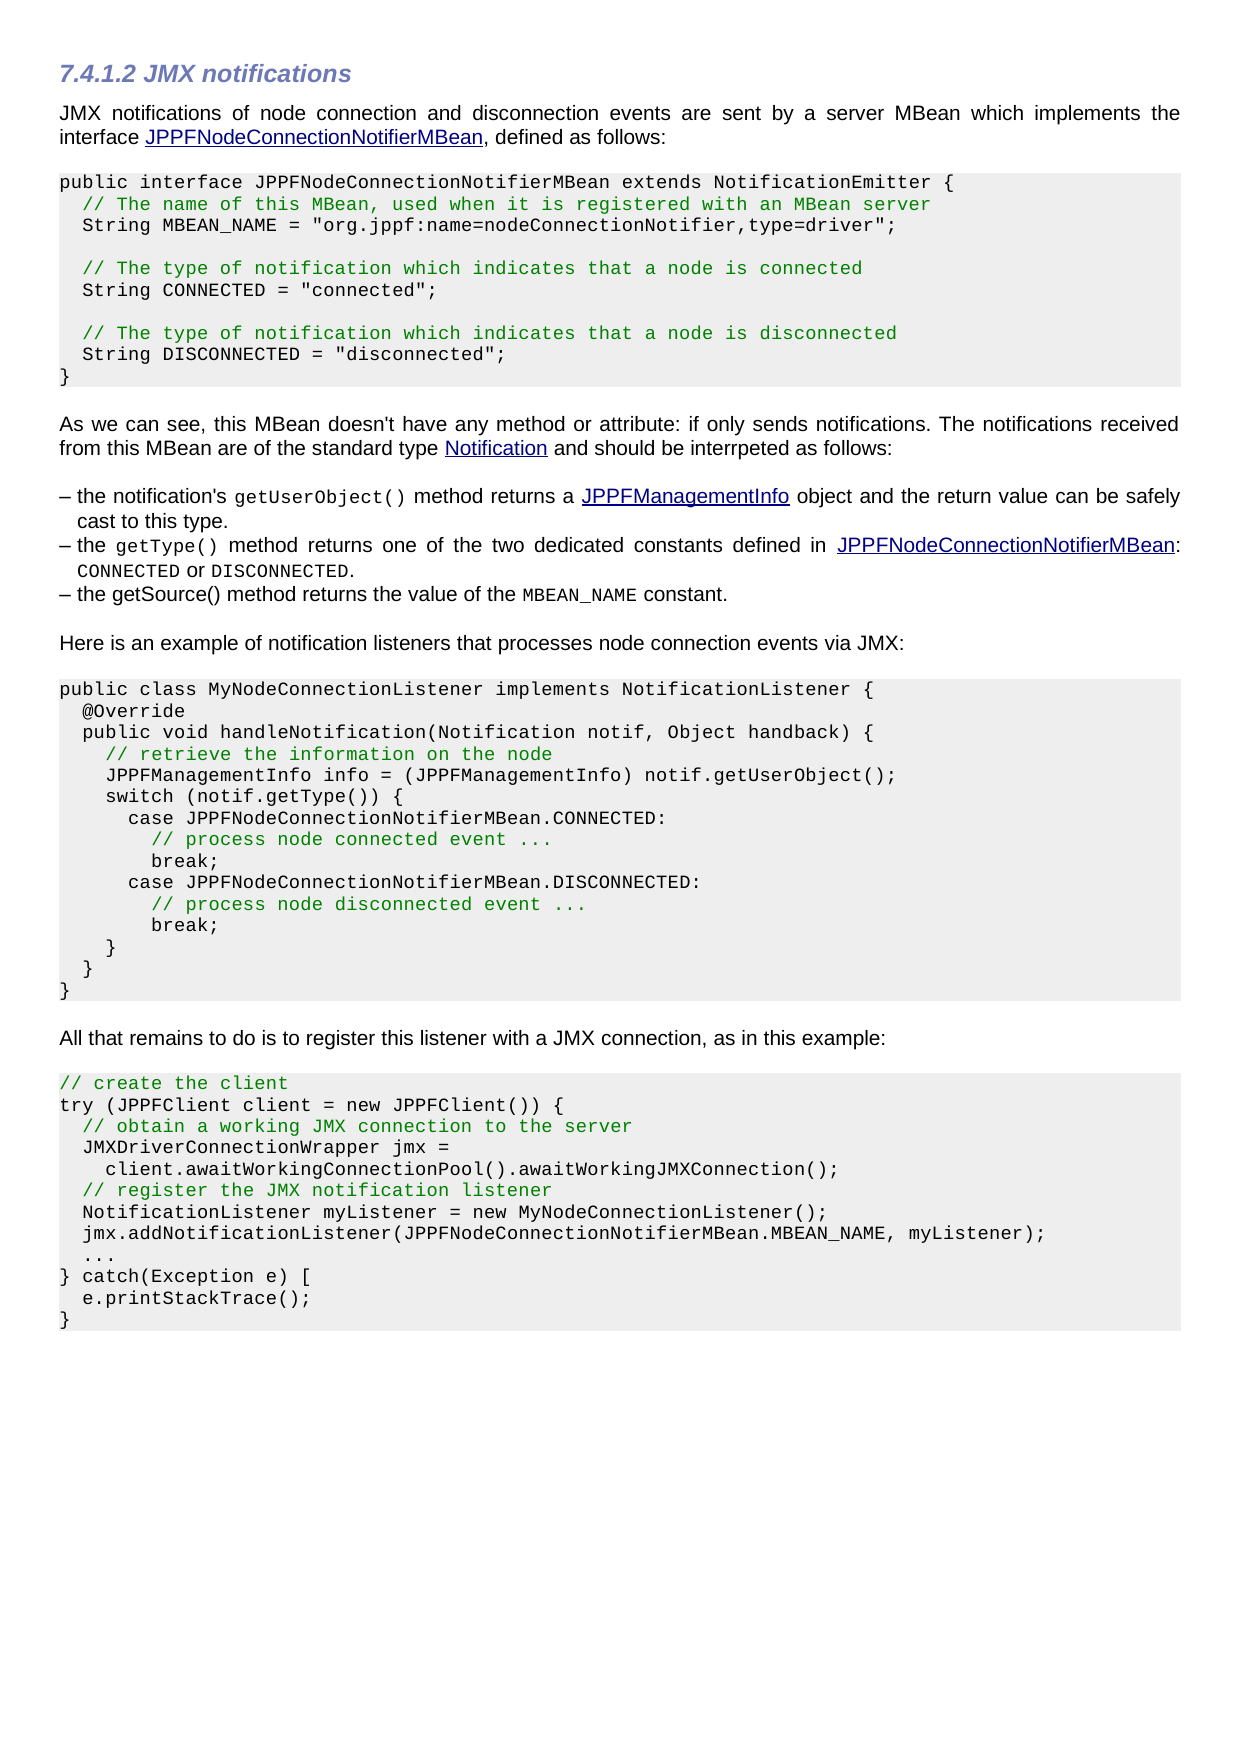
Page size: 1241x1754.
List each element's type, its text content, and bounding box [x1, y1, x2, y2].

subtitle JMX notifications [59, 59, 1181, 88]
text String DISCONNECTED = "disconnected"; [59, 344, 1181, 366]
text break; [59, 916, 1181, 937]
text // process node disconnected event ... [59, 894, 1181, 916]
text } [59, 1309, 1181, 1331]
text } [59, 958, 1181, 980]
text JPPFManagementInfo info = (JPPFManagementInfo) notif.getUserObject(); [59, 765, 1181, 787]
text JMXDriverConnectionWrapper jmx = [59, 1138, 1181, 1159]
text @Override [59, 701, 1181, 722]
text // register the JMX notification listener [59, 1181, 1181, 1202]
text case JPPFNodeConnectionNotifierMBean.CONNECTED: [59, 808, 1181, 830]
text switch (notif.getType()) { [59, 787, 1181, 808]
text // The type of notification which indicates that a node is connected [59, 259, 1181, 280]
text // process node connected event ... [59, 830, 1181, 851]
text As we can see, this MBean doesn't have any method or attribute: if only sends notifications. The notifications received from this MBean are of the standard type Notification and should be interrpeted as follows: [59, 411, 1181, 459]
text // The name of this MBean, used when it is registered with an MBean server [59, 194, 1181, 216]
list the getType() method returns one of the two dedicated constants defined in JPPFNodeConnectionNotifierMBean: CONNECTED or DISCONNECTED. [59, 533, 1181, 582]
text } catch(Exception e) [ [59, 1267, 1181, 1288]
text // obtain a working JMX connection to the server [59, 1116, 1181, 1138]
text case JPPFNodeConnectionNotifierMBean.DISCONNECTED: [59, 873, 1181, 894]
text public void handleNotification(Notification notif, Object handback) { [59, 722, 1181, 744]
text public interface JPPFNodeConnectionNotifierMBean extends NotificationEmitter { [59, 173, 1181, 194]
text Here is an example of notification listeners that processes node connection events via JMX: [59, 631, 1181, 655]
text try (JPPFClient client = new JPPFClient()) { [59, 1095, 1181, 1116]
text e.printStackTrace(); [59, 1288, 1181, 1309]
text // The type of notification which indicates that a node is disconnected [59, 323, 1181, 344]
list the notification's getUserObject() method returns a JPPFManagementInfo object and the return value can be safely cast to this type. [59, 484, 1181, 533]
text } [59, 366, 1181, 387]
list the getSource() method returns the value of the MBEAN_NAME constant. [59, 582, 1181, 607]
text jmx.addNotificationListener(JPPFNodeConnectionNotifierMBean.MBEAN_NAME, myListener); [59, 1224, 1181, 1245]
text public class MyNodeConnectionListener implements NotificationListener { [59, 679, 1181, 701]
text NotificationListener myListener = new MyNodeConnectionListener(); [59, 1202, 1181, 1224]
text // create the client [59, 1073, 1181, 1095]
text String CONNECTED = "connected"; [59, 280, 1181, 302]
text } [59, 980, 1181, 1001]
text All that remains to do is to register this listener with a JMX connection, as in this example: [59, 1025, 1181, 1049]
text JMX notifications of node connection and disconnection events are sent by a server MBean which implements the interface JPPFNodeConnectionNotifierMBean, defined as follows: [59, 101, 1181, 149]
text } [59, 937, 1181, 958]
text // retrieve the information on the node [59, 744, 1181, 765]
text break; [59, 851, 1181, 873]
text String MBEAN_NAME = "org.jppf:name=nodeConnectionNotifier,type=driver"; [59, 216, 1181, 237]
text client.awaitWorkingConnectionPool().awaitWorkingJMXConnection(); [59, 1159, 1181, 1181]
text ... [59, 1245, 1181, 1267]
